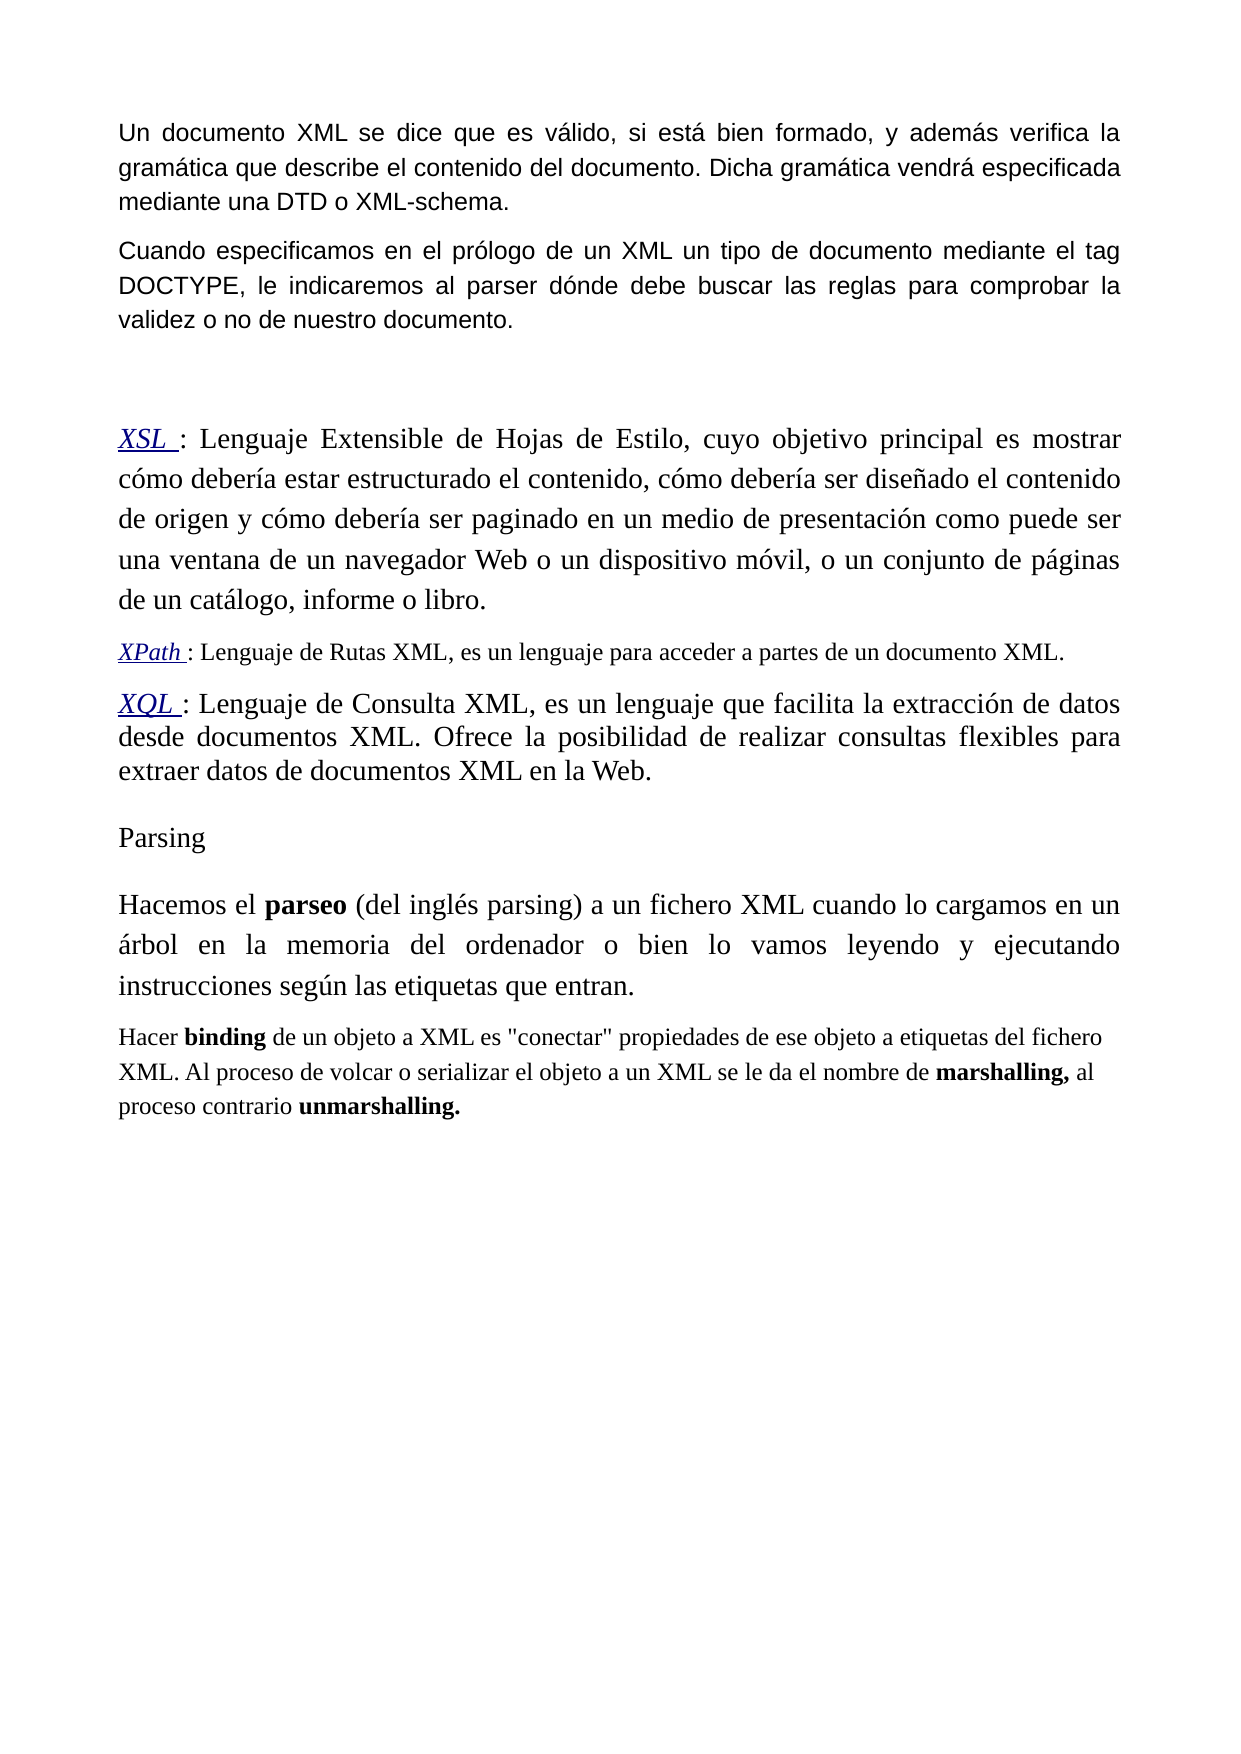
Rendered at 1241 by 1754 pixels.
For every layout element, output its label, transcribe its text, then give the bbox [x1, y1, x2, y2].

text Hacer binding de un objeto a XML es "conectar" propiedades de ese objeto a etiquetas del fichero XML. Al proceso de volcar o serializar el objeto a un XML se le da el nombre de marshalling, al proceso contrario unmarshalling. [118, 1022, 1122, 1120]
text XPath : Lenguaje de Rutas XML, es un lenguaje para acceder a partes de un documento XML. [118, 637, 1122, 666]
text XQL : Lenguaje de Consulta XML, es un lenguaje que facilita la extracción de datos desde documentos XML. Ofrece la posibilidad de realizar consultas flexibles para extraer datos de documentos XML en la Web. [118, 686, 1122, 787]
text XSL : Lenguaje Extensible de Hojas de Estilo, cuyo objetivo principal es mostrar cómo debería estar estructurado el contenido, cómo debería ser diseñado el contenido de origen y cómo debería ser paginado en un medio de presentación como puede ser una ventana de un navegador Web o un dispositivo móvil, o un conjunto de páginas de un catálogo, informe o libro. [118, 421, 1122, 616]
text Cuando especificamos en el prólogo de un XML un tipo de documento mediante el tag DOCTYPE, le indicaremos al parser dónde debe buscar las reglas para comprobar la validez o no de nuestro documento. [118, 236, 1122, 334]
text Parsing [118, 820, 1122, 854]
text Un documento XML se dice que es válido, si está bien formado, y además verifica la gramática que describe el contenido del documento. Dicha gramática vendrá especificada mediante una DTD o XML-schema. [118, 118, 1122, 216]
text Hacemos el parseo (del inglés parsing) a un fichero XML cuando lo cargamos en un árbol en la memoria del ordenador o bien lo vamos leyendo y ejecutando instrucciones según las etiquetas que entran. [118, 887, 1122, 1001]
